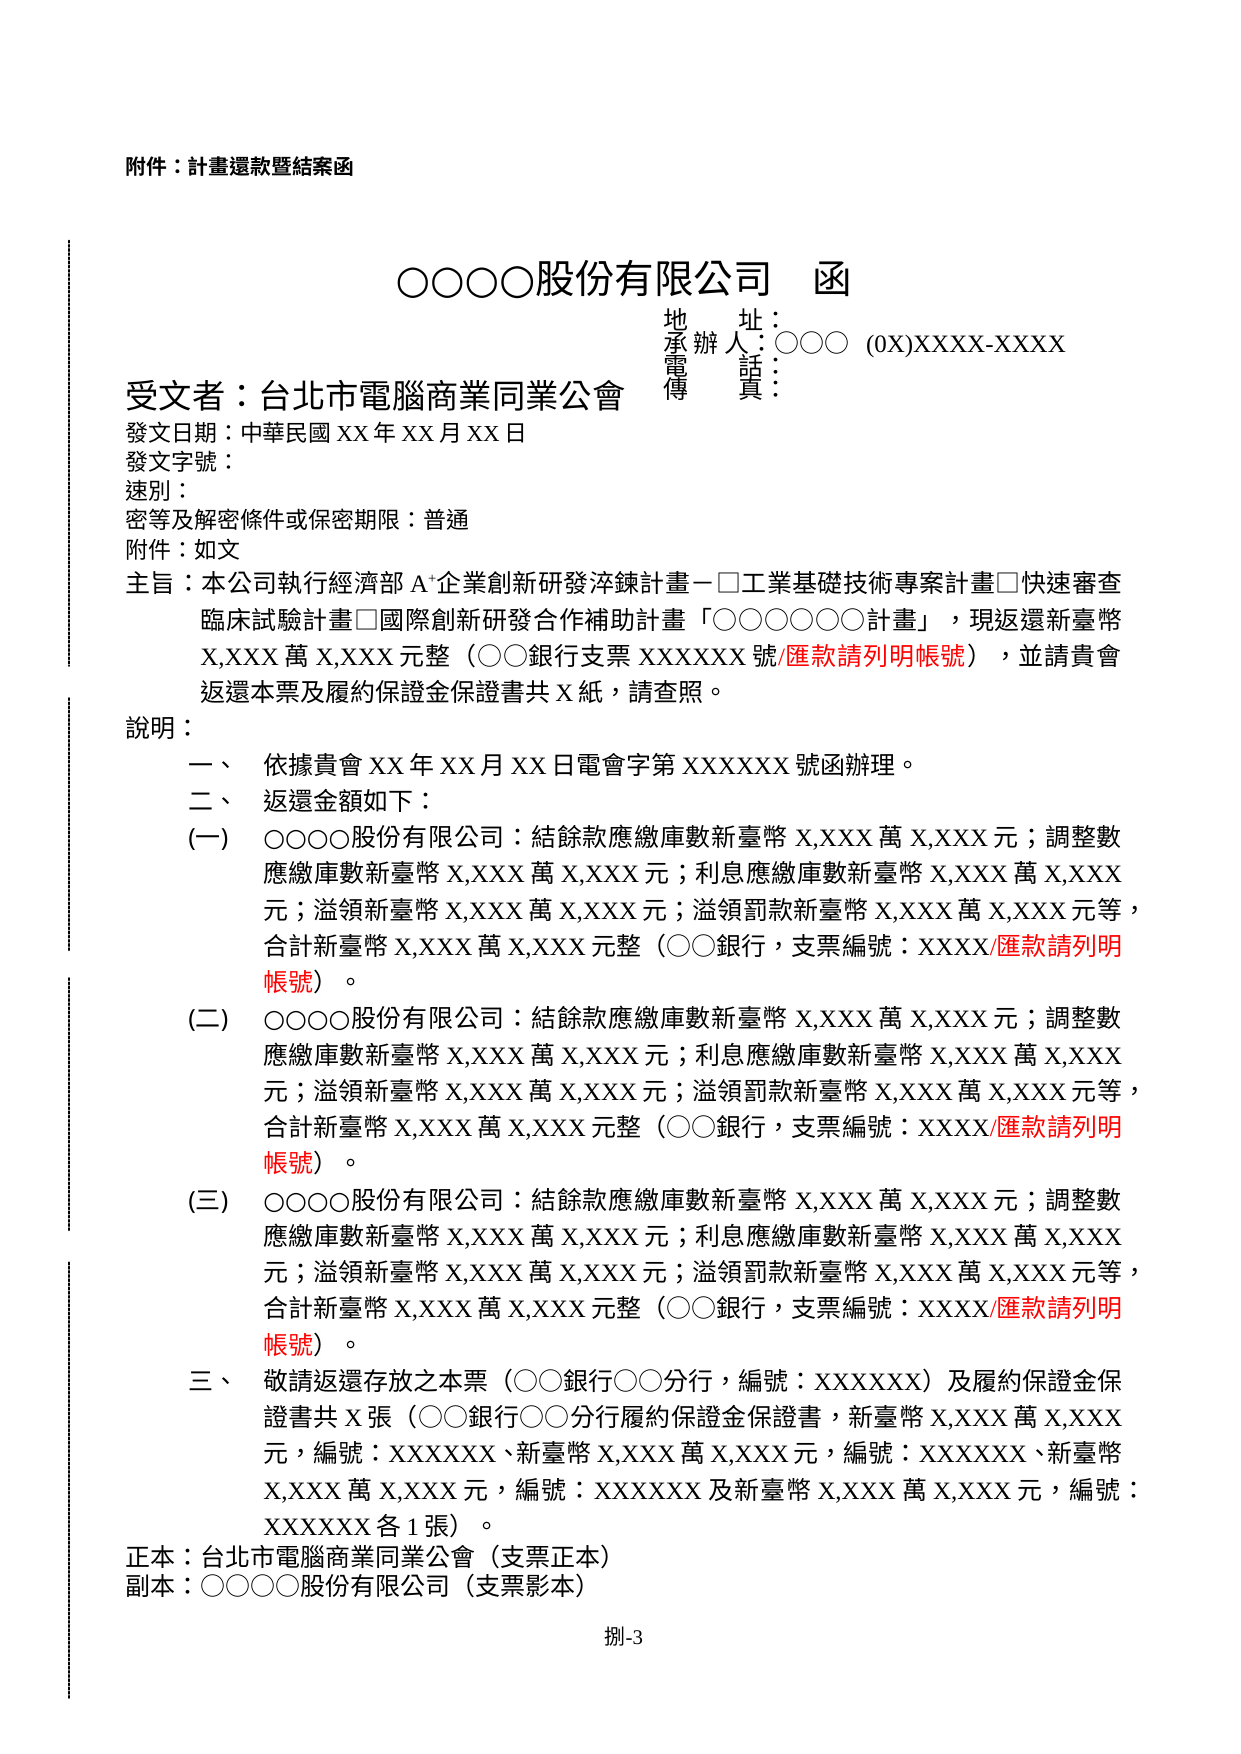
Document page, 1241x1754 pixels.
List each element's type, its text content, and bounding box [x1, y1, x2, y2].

text 正本：台北市電腦商業同業公會（支票正本） [125, 1543, 1122, 1572]
list ○○○○股份有限公司：結餘款應繳庫數新臺幣X,XXX萬X,XXX元；調整數應繳庫數新臺幣X,XXX萬X,XXX元；利息應繳庫數新臺幣X,XXX萬X,XXX元；溢領新臺幣X,XXX萬X,XXX元；溢領罰款新臺幣X,XXX萬X,XXX元等，合計新臺幣X,XXX萬X,XXX元整（○○銀行，支票編號：XXXX/匯款請列明帳號）。 [188, 1180, 1122, 1361]
text 承 辦 人：○○○ (0X)XXXX-XXXX [663, 334, 1182, 357]
list 敬請返還存放之本票（○○銀行○○分行，編號：XXXXXX）及履約保證金保證書共X張（○○銀行○○分行履約保證金保證書，新臺幣X,XXX萬X,XXX元，編號：XXXXXX、新臺幣X,XXX萬X,XXX元，編號：XXXXXX、新臺幣X,XXX萬X,XXX元，編號：XXXXXX及新臺幣X,XXX萬X,XXX元，編號：XXXXXX各1張）。 [188, 1361, 1122, 1543]
text 電 話： [663, 357, 754, 380]
text 密等及解密條件或保密期限：普通 [125, 506, 1122, 535]
text ○○○○股份有限公司 函 [125, 241, 1122, 307]
list ○○○○股份有限公司：結餘款應繳庫數新臺幣X,XXX萬X,XXX元；調整數應繳庫數新臺幣X,XXX萬X,XXX元；利息應繳庫數新臺幣X,XXX萬X,XXX元；溢領新臺幣X,XXX萬X,XXX元；溢領罰款新臺幣X,XXX萬X,XXX元等，合計新臺幣X,XXX萬X,XXX元整（○○銀行，支票編號：XXXX/匯款請列明帳號）。 [188, 999, 1122, 1180]
text 傳 真： [663, 380, 1182, 403]
list 返還金額如下： [188, 781, 1122, 818]
text 附件：如文 [125, 535, 1122, 564]
text 主旨：本公司執行經濟部A+企業創新研發淬鍊計畫－□工業基礎技術專案計畫□快速審查臨床試驗計畫□國際創新研發合作補助計畫「○○○○○○計畫」，現返還新臺幣X,XXX萬X,XXX元整（○○銀行支票XXXXXX號/匯款請列明帳號），並請貴會返還本票及履約保證金保證書共X紙，請查照。 [125, 564, 1122, 709]
text 電 話： [752, 357, 1182, 380]
subtitle 附件：計畫還款暨結案函 [125, 150, 1122, 180]
text 發文字號： [125, 447, 1122, 476]
text 副本：○○○○股份有限公司（支票影本） [125, 1572, 1122, 1601]
list 依據貴會XX年XX月XX日電會字第XXXXXX號函辦理。 [188, 745, 1122, 781]
text 發文日期：中華民國XX年XX月XX日 [125, 418, 1122, 447]
text 說明： [125, 709, 1122, 745]
text 地 址： [663, 311, 1182, 334]
text 速別： [125, 476, 1122, 506]
list ○○○○股份有限公司：結餘款應繳庫數新臺幣X,XXX萬X,XXX元；調整數應繳庫數新臺幣X,XXX萬X,XXX元；利息應繳庫數新臺幣X,XXX萬X,XXX元；溢領新臺幣X,XXX萬X,XXX元；溢領罰款新臺幣X,XXX萬X,XXX元等，合計新臺幣X,XXX萬X,XXX元整（○○銀行，支票編號：XXXX/匯款請列明帳號）。 [188, 818, 1122, 999]
text 受文者：台北市電腦商業同業公會 [125, 370, 1122, 418]
